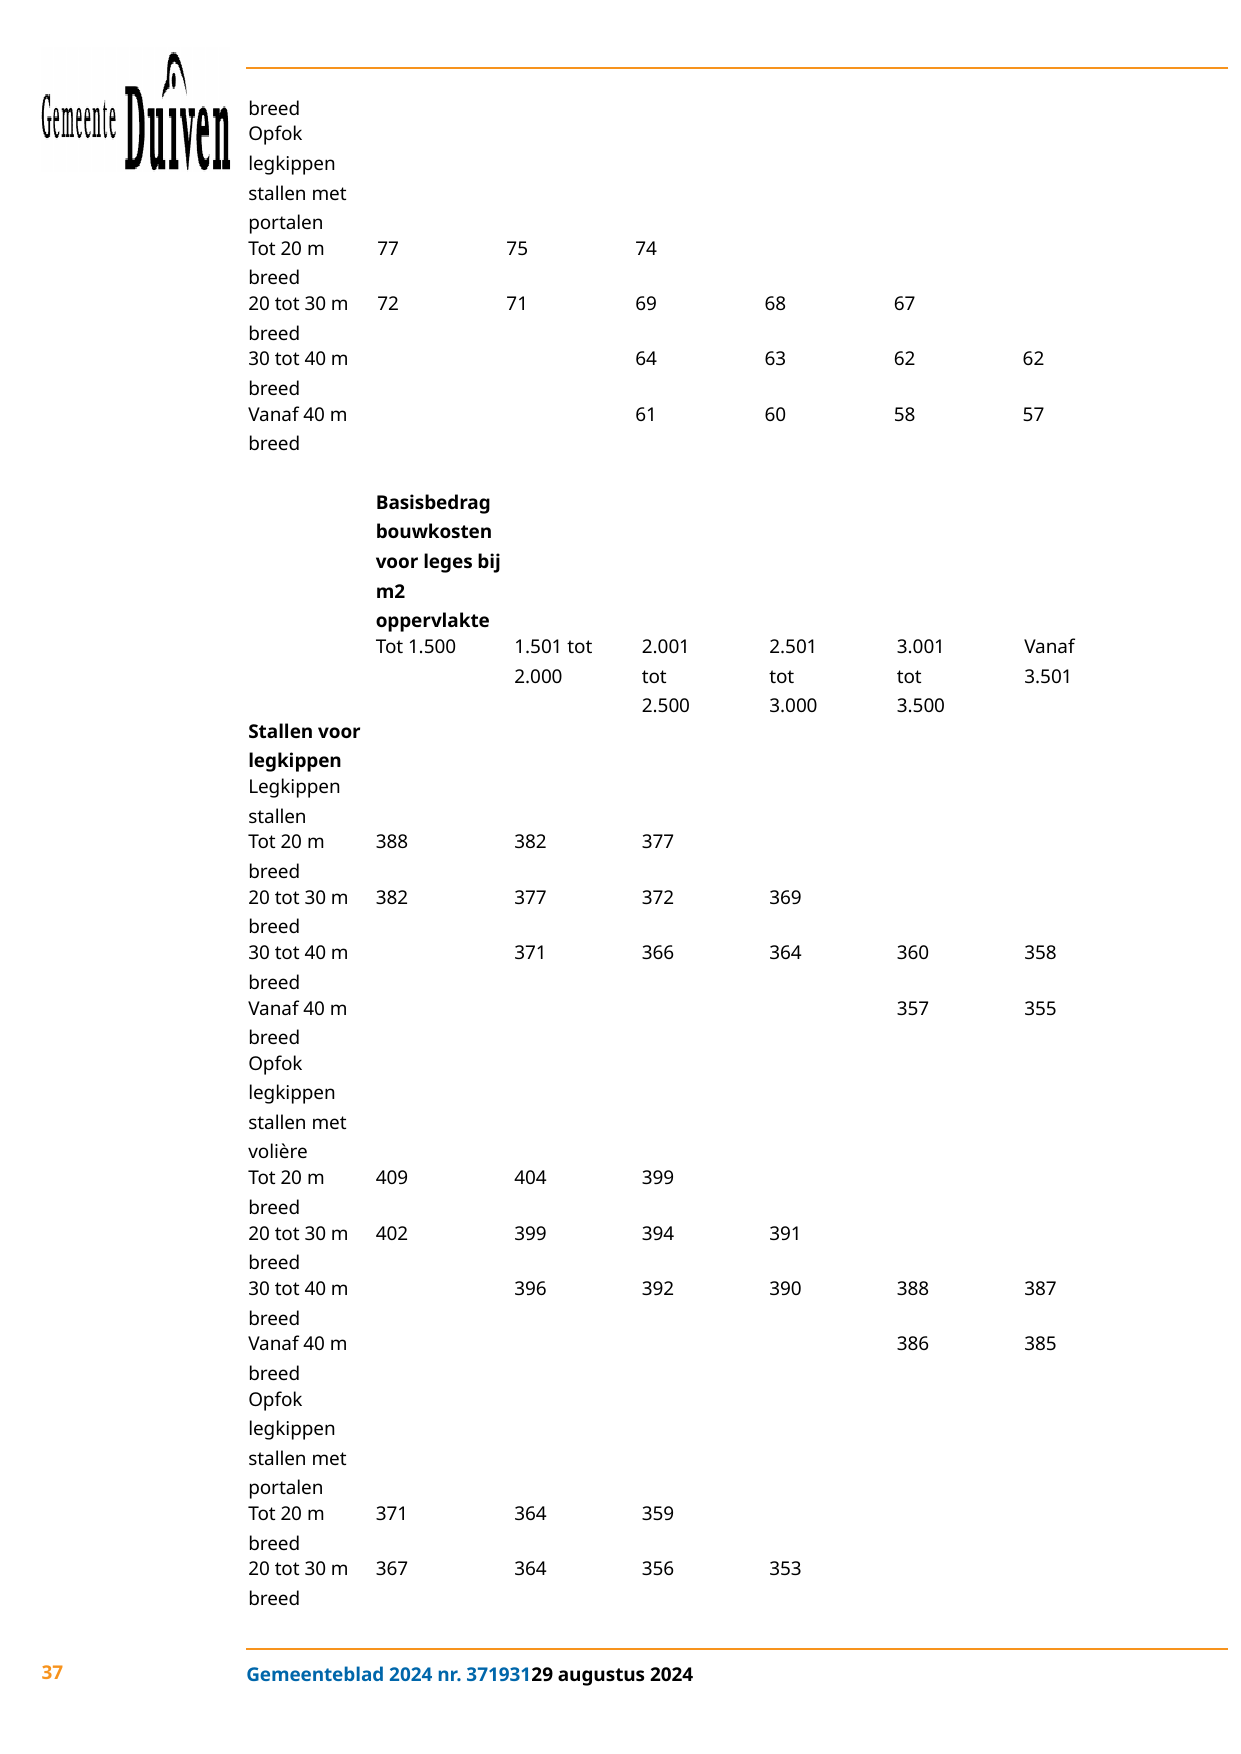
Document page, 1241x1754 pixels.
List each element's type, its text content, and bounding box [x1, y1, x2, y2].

table_cell 399 [514, 1220, 642, 1275]
table_cell 394 [642, 1220, 769, 1275]
table_cell 388 [376, 829, 514, 884]
table_cell 364 [514, 1500, 642, 1556]
table_cell [764, 121, 893, 235]
table_cell 367 [376, 1556, 514, 1611]
table_cell [769, 774, 897, 829]
table_cell 20 tot 30 m breed [248, 290, 377, 346]
table_cell [894, 95, 1022, 121]
table_cell [897, 1050, 1024, 1164]
table_cell 62 [1023, 346, 1152, 401]
table_cell [1024, 1386, 1152, 1500]
table_cell [635, 95, 764, 121]
table_cell [377, 346, 506, 401]
table_cell 357 [897, 995, 1024, 1050]
table_cell Vanaf 40 m breed [248, 401, 377, 456]
table_cell [897, 718, 1024, 773]
table_cell Vanaf 40 m breed [248, 995, 376, 1050]
table_cell [894, 235, 1022, 290]
table_cell 377 [642, 829, 769, 884]
table_cell [1023, 235, 1152, 290]
table_cell [897, 884, 1024, 939]
table_cell 1.501 tot 2.000 [514, 633, 642, 718]
table_cell [642, 1330, 769, 1386]
table_cell [1024, 1050, 1152, 1164]
table_cell [897, 1556, 1024, 1611]
table_cell 3.001 tot 3.500 [897, 633, 1024, 718]
table_cell [1024, 829, 1152, 884]
table_cell 30 tot 40 m breed [248, 346, 377, 401]
table_cell Tot 20 m breed [248, 829, 376, 884]
table_cell 371 [514, 939, 642, 995]
table_cell 392 [642, 1275, 769, 1330]
table_cell 388 [897, 1275, 1024, 1330]
table_cell [642, 718, 769, 773]
table_cell [1024, 1500, 1152, 1556]
table_cell 30 tot 40 m breed [248, 1275, 376, 1330]
table_cell 62 [894, 346, 1022, 401]
table_cell [1024, 1165, 1152, 1220]
table_cell 2.501 tot 3.000 [769, 633, 897, 718]
table_cell [769, 718, 897, 773]
table_cell [764, 95, 893, 121]
table_cell [897, 829, 1024, 884]
table_cell [769, 995, 897, 1050]
table_cell 355 [1024, 995, 1152, 1050]
table_cell 58 [894, 401, 1022, 456]
table_cell [1023, 290, 1152, 346]
table_cell [897, 1500, 1024, 1556]
table_cell 20 tot 30 m breed [248, 1556, 376, 1611]
table_cell 396 [514, 1275, 642, 1330]
table_cell [764, 235, 893, 290]
table_cell 61 [635, 401, 764, 456]
table_cell 409 [376, 1165, 514, 1220]
table_cell [642, 774, 769, 829]
table_cell [894, 121, 1022, 235]
table_cell Tot 20 m breed [248, 235, 377, 290]
table_cell 387 [1024, 1275, 1152, 1330]
table_cell 382 [376, 884, 514, 939]
table_cell Opfok legkippen stallen met portalen [248, 121, 377, 235]
table_cell [514, 718, 642, 773]
table_cell 382 [514, 829, 642, 884]
table_cell 71 [506, 290, 635, 346]
table_cell [514, 1386, 642, 1500]
table_cell 60 [764, 401, 893, 456]
table_cell [769, 829, 897, 884]
table_cell [769, 1330, 897, 1386]
table_cell Tot 1.500 [376, 633, 514, 718]
table_cell [1023, 95, 1152, 121]
table_cell [376, 995, 514, 1050]
table_cell [897, 1220, 1024, 1275]
table_cell [769, 1500, 897, 1556]
table_cell 358 [1024, 939, 1152, 995]
table_cell [1024, 884, 1152, 939]
table_cell [514, 995, 642, 1050]
table_cell 364 [769, 939, 897, 995]
table_cell 72 [377, 290, 506, 346]
table_cell [376, 1050, 514, 1164]
table_cell [377, 401, 506, 456]
table_cell 74 [635, 235, 764, 290]
picture [41, 47, 231, 172]
table_cell [376, 774, 514, 829]
table_cell [377, 95, 506, 121]
table_cell 64 [635, 346, 764, 401]
table_cell [248, 633, 376, 718]
table_cell 402 [376, 1220, 514, 1275]
table_cell Opfok legkippen stallen met portalen [248, 1386, 376, 1500]
table_cell 75 [506, 235, 635, 290]
table_cell 30 tot 40 m breed [248, 939, 376, 995]
table_cell Legkippen stallen [248, 774, 376, 829]
table_cell Opfok legkippen stallen met volière [248, 1050, 376, 1164]
table_cell Tot 20 m breed [248, 1165, 376, 1220]
table_cell [1024, 1220, 1152, 1275]
table_cell [376, 718, 514, 773]
table_cell 57 [1023, 401, 1152, 456]
table_cell [514, 774, 642, 829]
table_cell [377, 121, 506, 235]
table_cell 360 [897, 939, 1024, 995]
table_cell 356 [642, 1556, 769, 1611]
table_cell 20 tot 30 m breed [248, 884, 376, 939]
table_cell 377 [514, 884, 642, 939]
table_cell breed [248, 95, 377, 121]
table_cell [506, 346, 635, 401]
table_cell 68 [764, 290, 893, 346]
table_cell [376, 1330, 514, 1386]
table_cell [506, 121, 635, 235]
table_cell [1024, 774, 1152, 829]
table_cell [642, 1386, 769, 1500]
table_cell [1024, 718, 1152, 773]
table_cell 366 [642, 939, 769, 995]
table_header Basisbedrag bouwkosten voor leges bij m2 oppervlakte [376, 489, 514, 633]
table_cell [642, 995, 769, 1050]
table_cell 69 [635, 290, 764, 346]
table_cell [769, 1050, 897, 1164]
table_cell 390 [769, 1275, 897, 1330]
table_cell 372 [642, 884, 769, 939]
table_cell [897, 1165, 1024, 1220]
table_cell [769, 1386, 897, 1500]
table_cell [635, 121, 764, 235]
table_cell [376, 939, 514, 995]
table_cell [897, 1386, 1024, 1500]
table_cell 369 [769, 884, 897, 939]
table_cell [376, 1386, 514, 1500]
table_cell 359 [642, 1500, 769, 1556]
table_cell 404 [514, 1165, 642, 1220]
table_cell 399 [642, 1165, 769, 1220]
table_cell Tot 20 m breed [248, 1500, 376, 1556]
table_cell [1024, 1556, 1152, 1611]
table_cell [514, 1050, 642, 1164]
table_cell [1023, 121, 1152, 235]
table_cell [506, 95, 635, 121]
table_cell [769, 1165, 897, 1220]
table_cell 2.001 tot 2.500 [642, 633, 769, 718]
table_cell 20 tot 30 m breed [248, 1220, 376, 1275]
table_cell [514, 1330, 642, 1386]
table_cell 63 [764, 346, 893, 401]
table_cell 67 [894, 290, 1022, 346]
table_cell 371 [376, 1500, 514, 1556]
table_cell Vanaf 3.501 [1024, 633, 1152, 718]
table_cell 386 [897, 1330, 1024, 1386]
table_cell [642, 1050, 769, 1164]
table_header [248, 489, 376, 633]
table_cell 391 [769, 1220, 897, 1275]
table_cell [897, 774, 1024, 829]
table_cell 77 [377, 235, 506, 290]
table_cell 364 [514, 1556, 642, 1611]
table_cell Stallen voor legkippen [248, 718, 376, 773]
table_cell 353 [769, 1556, 897, 1611]
table_cell 385 [1024, 1330, 1152, 1386]
table_cell [506, 401, 635, 456]
table_cell Vanaf 40 m breed [248, 1330, 376, 1386]
table_cell [376, 1275, 514, 1330]
